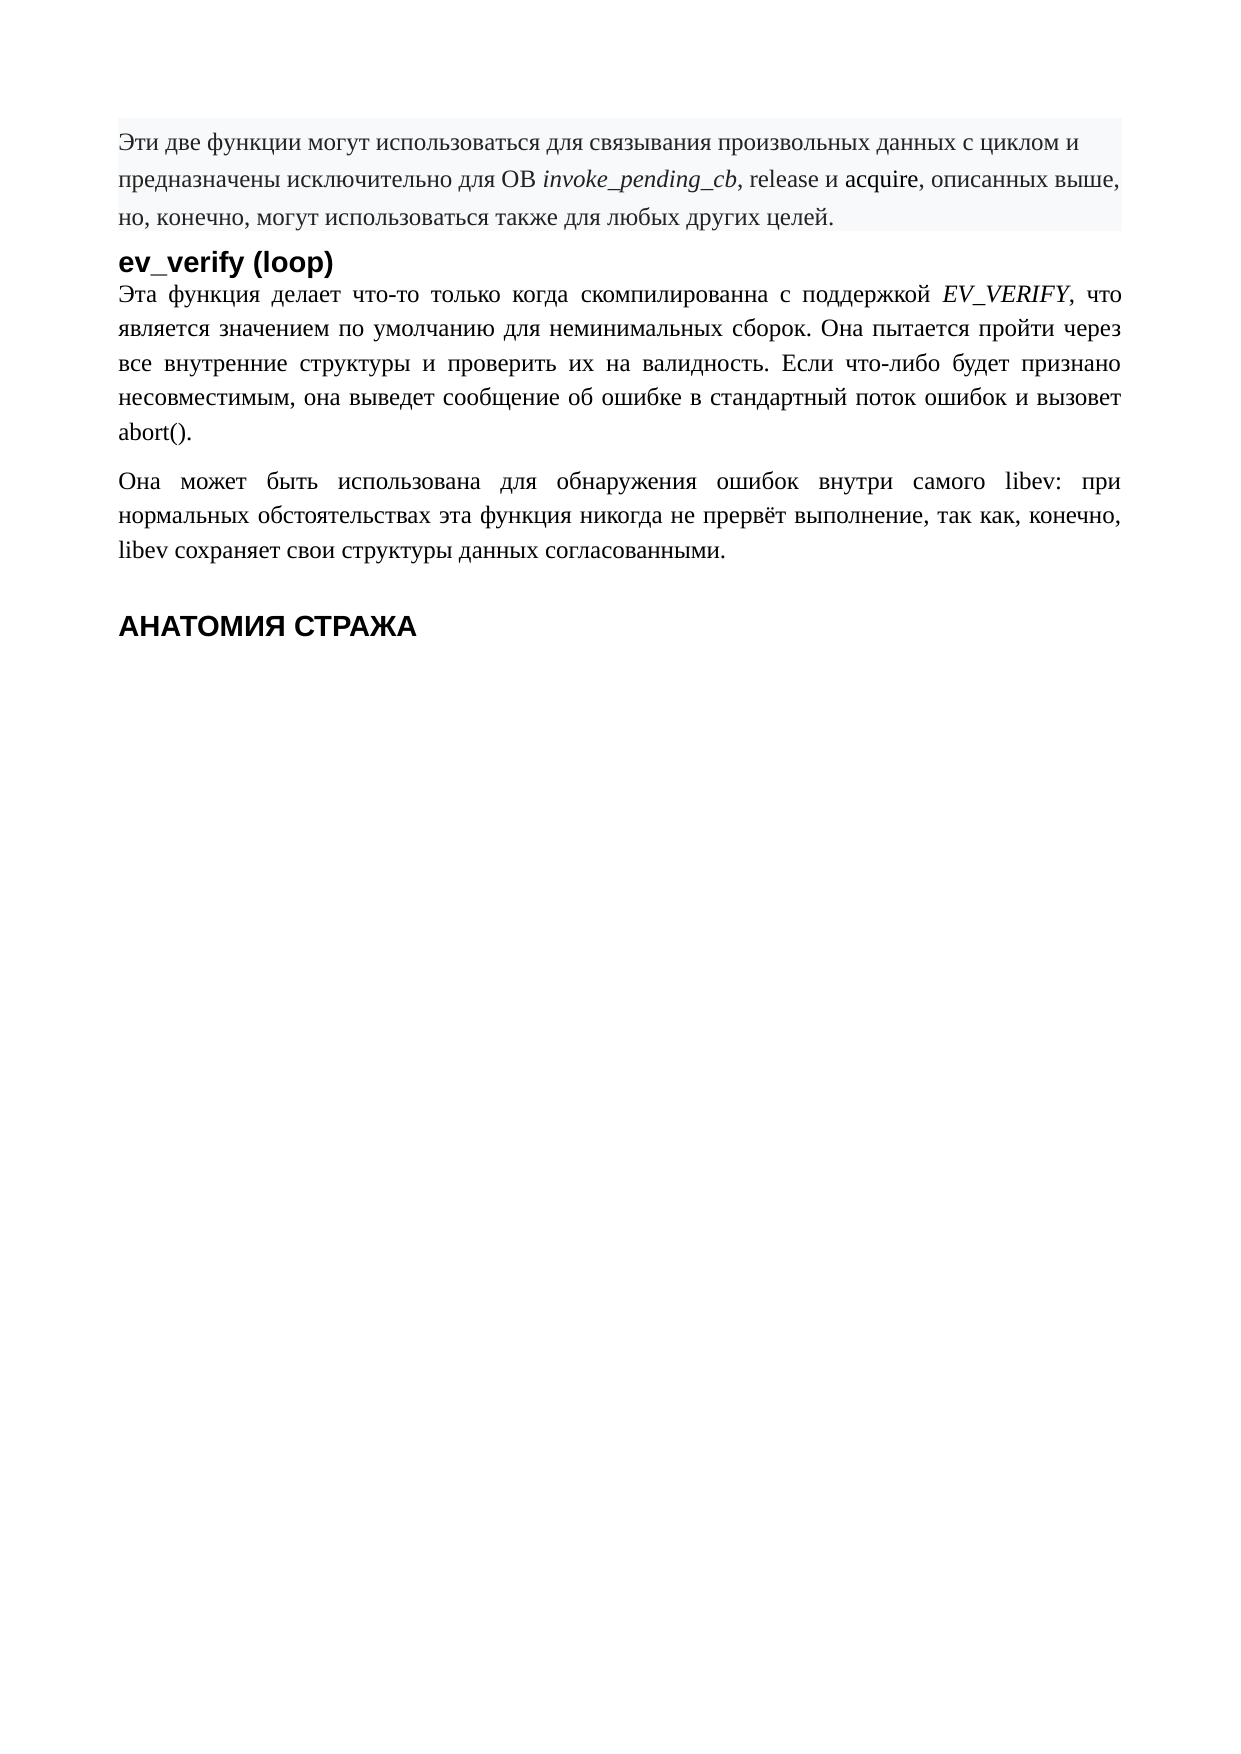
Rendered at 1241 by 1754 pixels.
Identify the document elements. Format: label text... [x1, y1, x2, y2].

text Эта функция делает что-то только когда cкомпилированна с поддержкой EV_VERIFY, что является значением по умолчанию для неминимальных сборок. Она пытается пройти через все внутренние структуры и проверить их на валидность. Если что-либо будет признано несовместимым, она выведет сообщение об ошибке в стандартный поток ошибок и вызовет abort(). [118, 279, 1122, 445]
text Эти две функции могут использоваться для связывания произвольных данных с циклом и предназначены исключительно для ОВ invoke_pending_cb, release и acquire, описанных выше, но, конечно, могут использоваться также для любых других целей. [118, 118, 1122, 231]
subtitle АНАТОМИЯ СТРАЖА [118, 609, 1122, 642]
text Она может быть использована для обнаружения ошибок внутри самого libev: при нормальных обстоятельствах эта функция никогда не прервёт выполнение, так как, конечно, libev сохраняет свои структуры данных согласованными. [118, 466, 1122, 563]
subtitle ev_verify (loop) [118, 245, 1122, 279]
